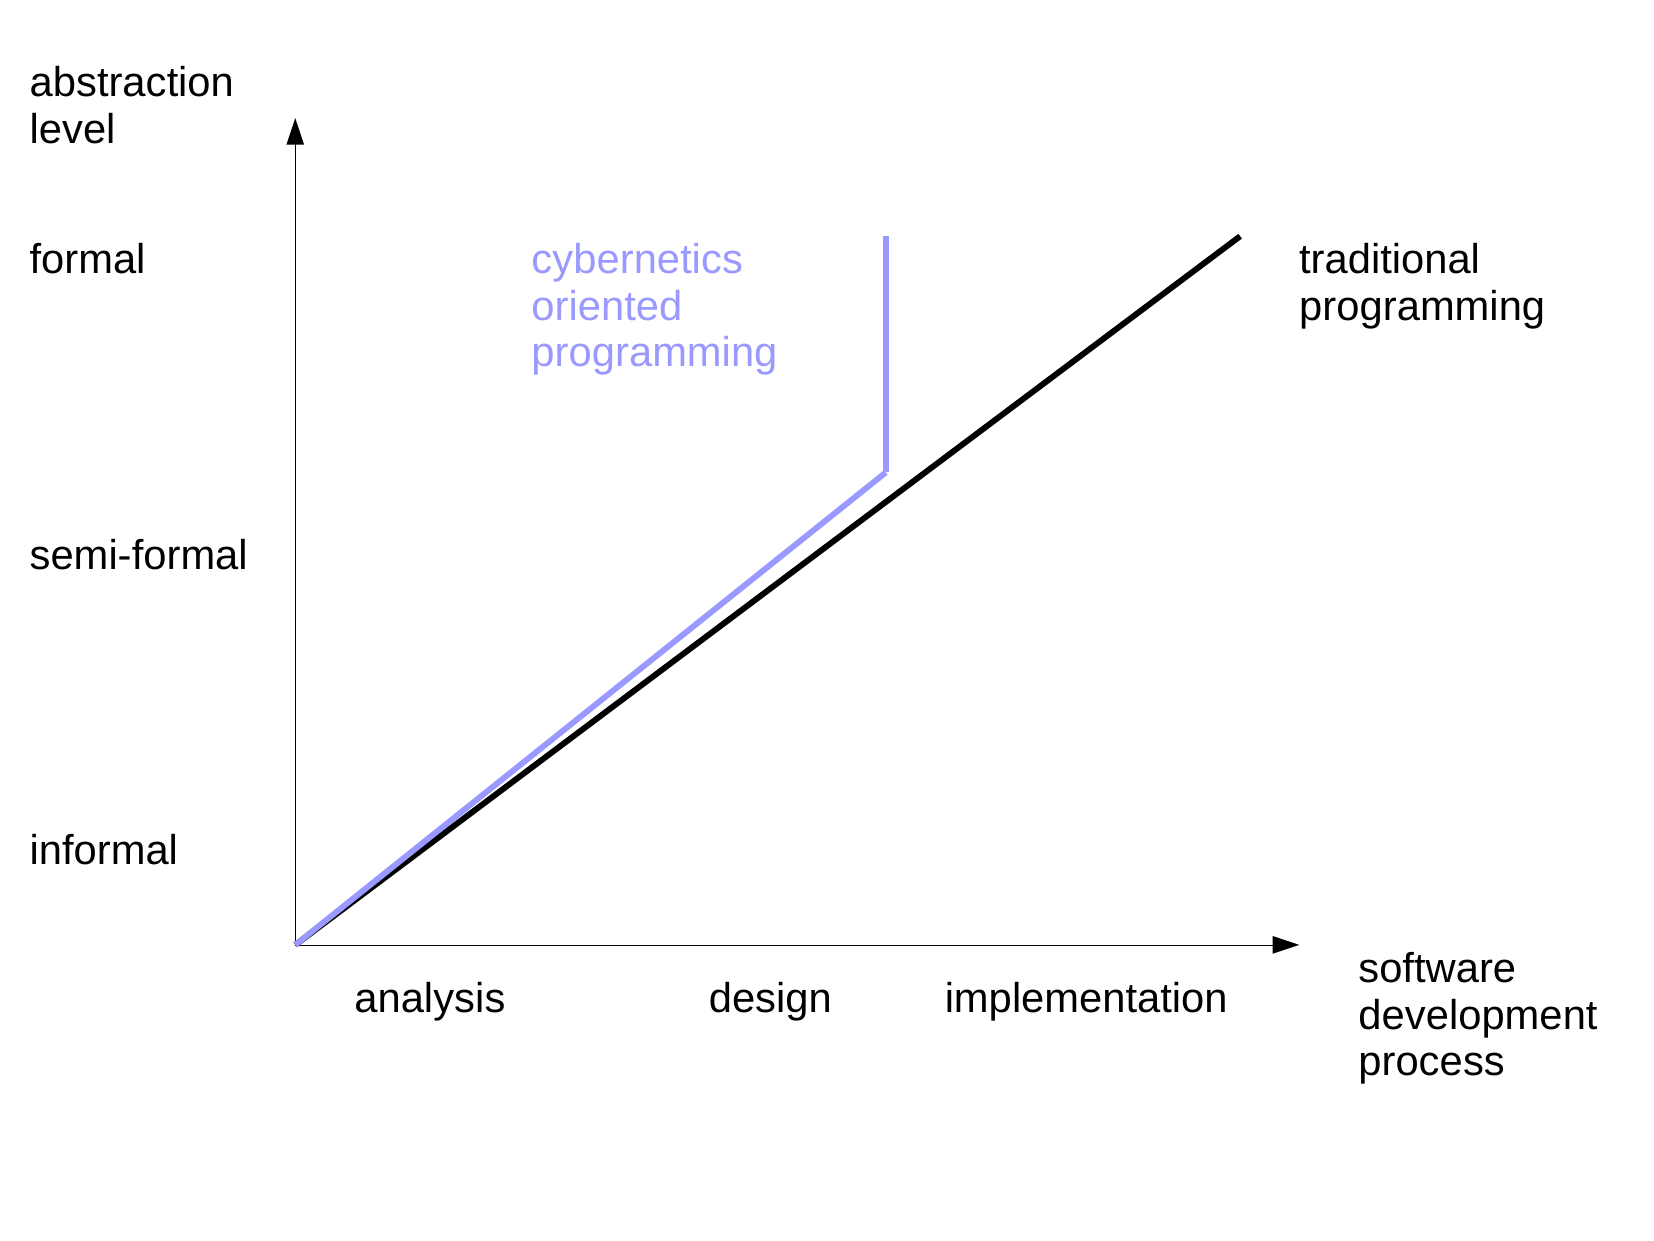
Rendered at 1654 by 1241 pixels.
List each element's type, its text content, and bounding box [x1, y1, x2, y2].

text_box implementation [944, 974, 1241, 1034]
text_box design [708, 974, 886, 1034]
text_box informal [29, 826, 266, 886]
text_box analysis [354, 974, 532, 1034]
text_box formal [29, 236, 266, 296]
text_box semi-formal [29, 531, 266, 591]
text_box traditional programming [1299, 236, 1595, 384]
text_box software development process [1358, 944, 1625, 1123]
text_box abstraction level [29, 59, 266, 178]
text_box cybernetics oriented programming [531, 236, 827, 443]
